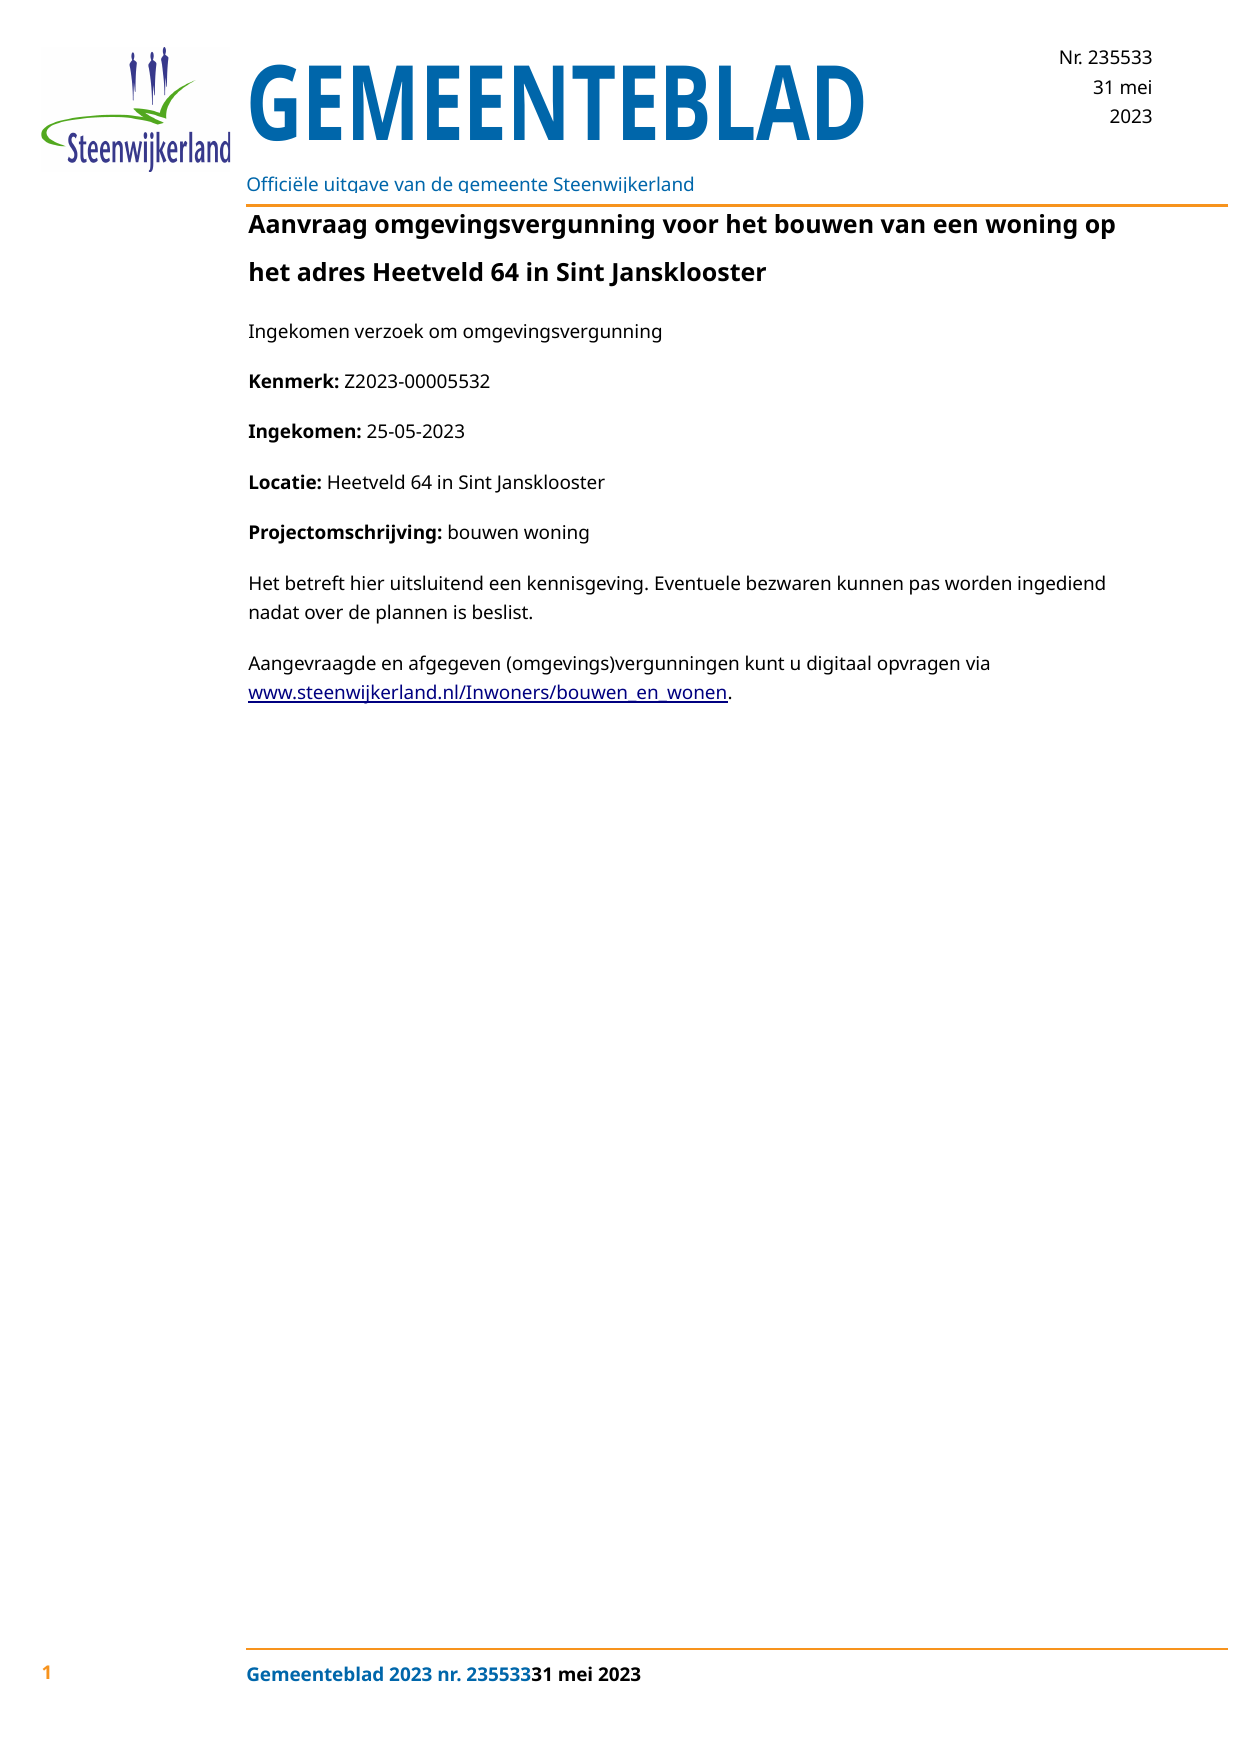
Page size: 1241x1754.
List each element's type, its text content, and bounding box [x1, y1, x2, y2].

text Het betreft hier uitsluitend een kennisgeving. Eventuele bezwaren kunnen pas worden ingediend nadat over de plannen is beslist. [248, 570, 1152, 625]
text Aanvraag omgevingsvergunning voor het bouwen van een woning op het adres Heetveld 64 in Sint Jansklooster [248, 207, 1152, 288]
text Aangevraagde en afgegeven (omgevings)vergunningen kunt u digitaal opvragen via www.steenwijkerland.nl/Inwoners/bouwen_en_wonen. [248, 650, 1152, 705]
picture [41, 47, 231, 172]
text Ingekomen verzoek om omgevingsvergunning [248, 318, 1152, 344]
text Ingekomen: 25-05-2023 [248, 419, 1152, 444]
text Kenmerk: Z2023-00005532 [248, 368, 1152, 394]
text Projectomschrijving: bouwen woning [248, 519, 1152, 545]
text Locatie: Heetveld 64 in Sint Jansklooster [248, 469, 1152, 495]
